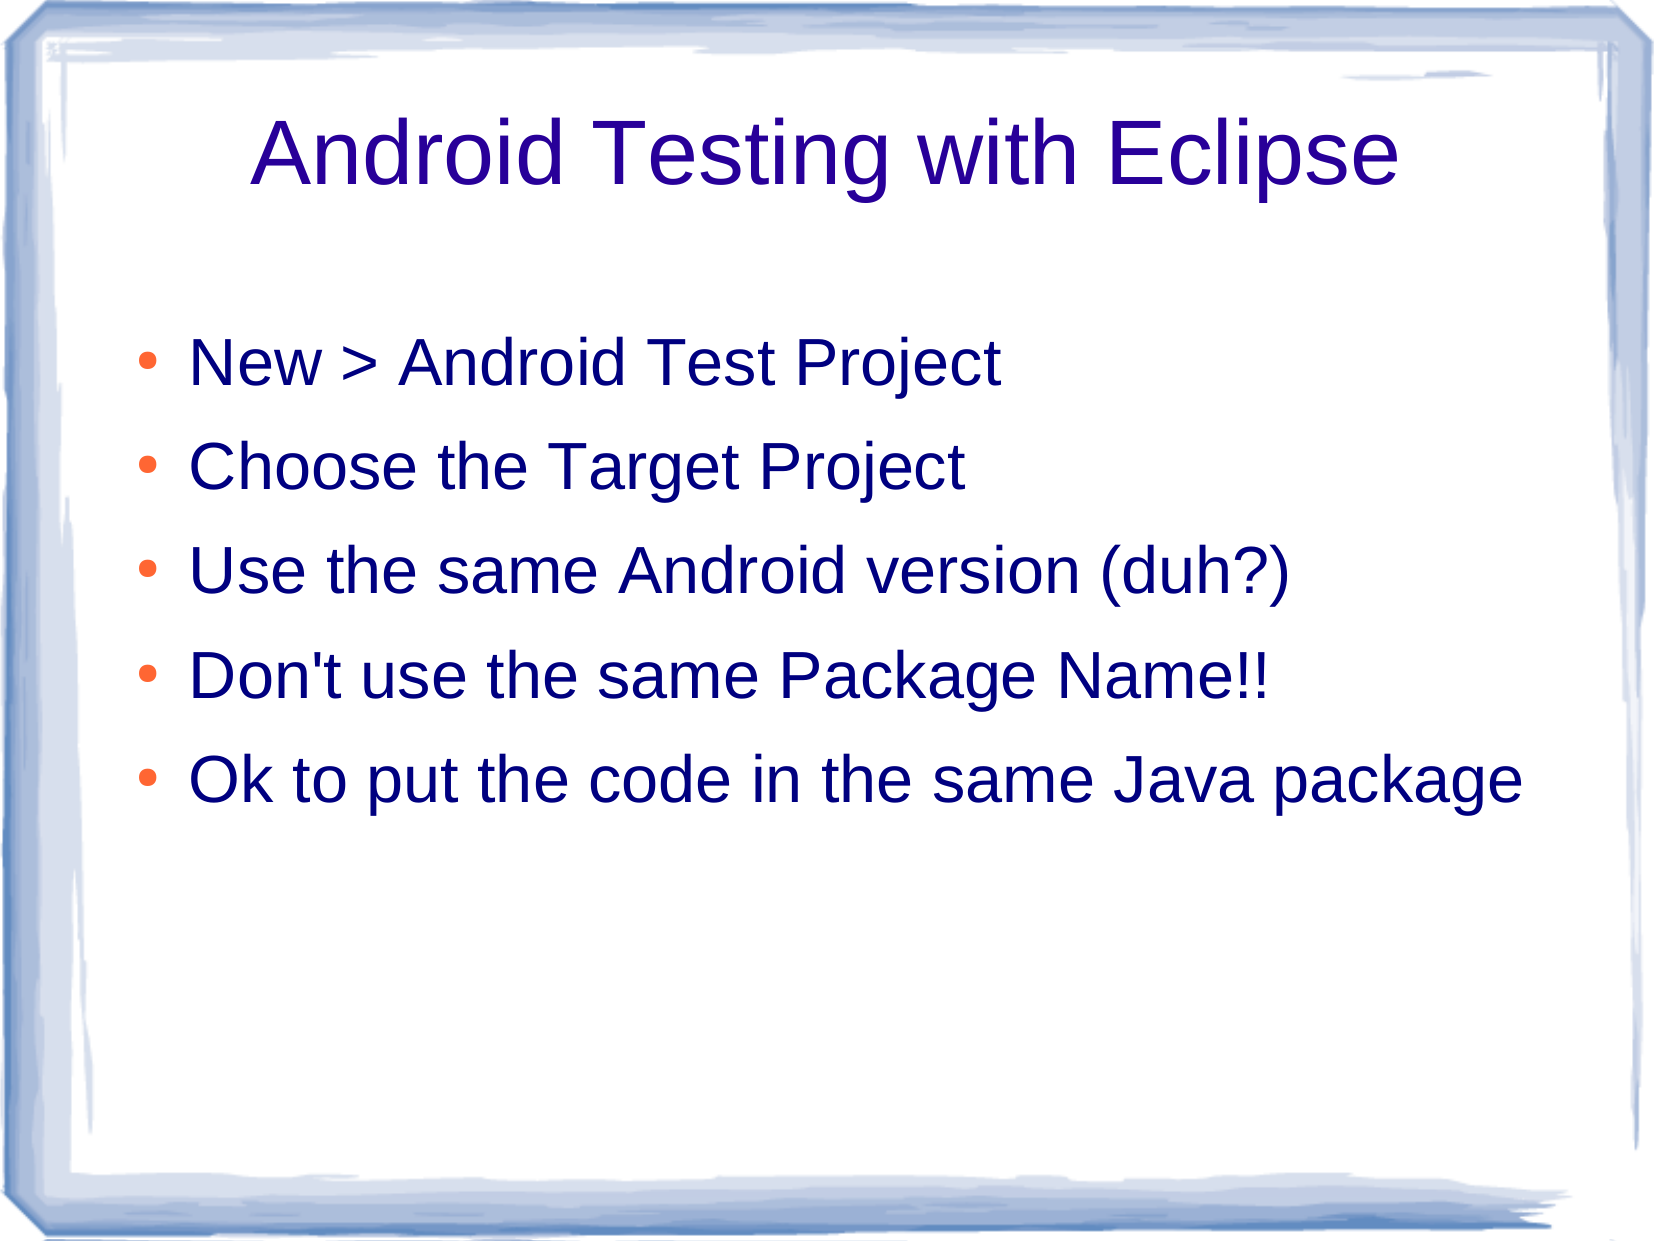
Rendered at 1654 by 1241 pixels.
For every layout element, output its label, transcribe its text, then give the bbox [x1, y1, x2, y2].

picture [0, 0, 1654, 1241]
list New > Android Test Project Choose the Target Project Use the same Android version (duh?) Don't use the same Package Name!! Ok to put the code in the same Java package [118, 324, 1571, 1129]
title Android Testing with Eclipse [82, 49, 1571, 257]
